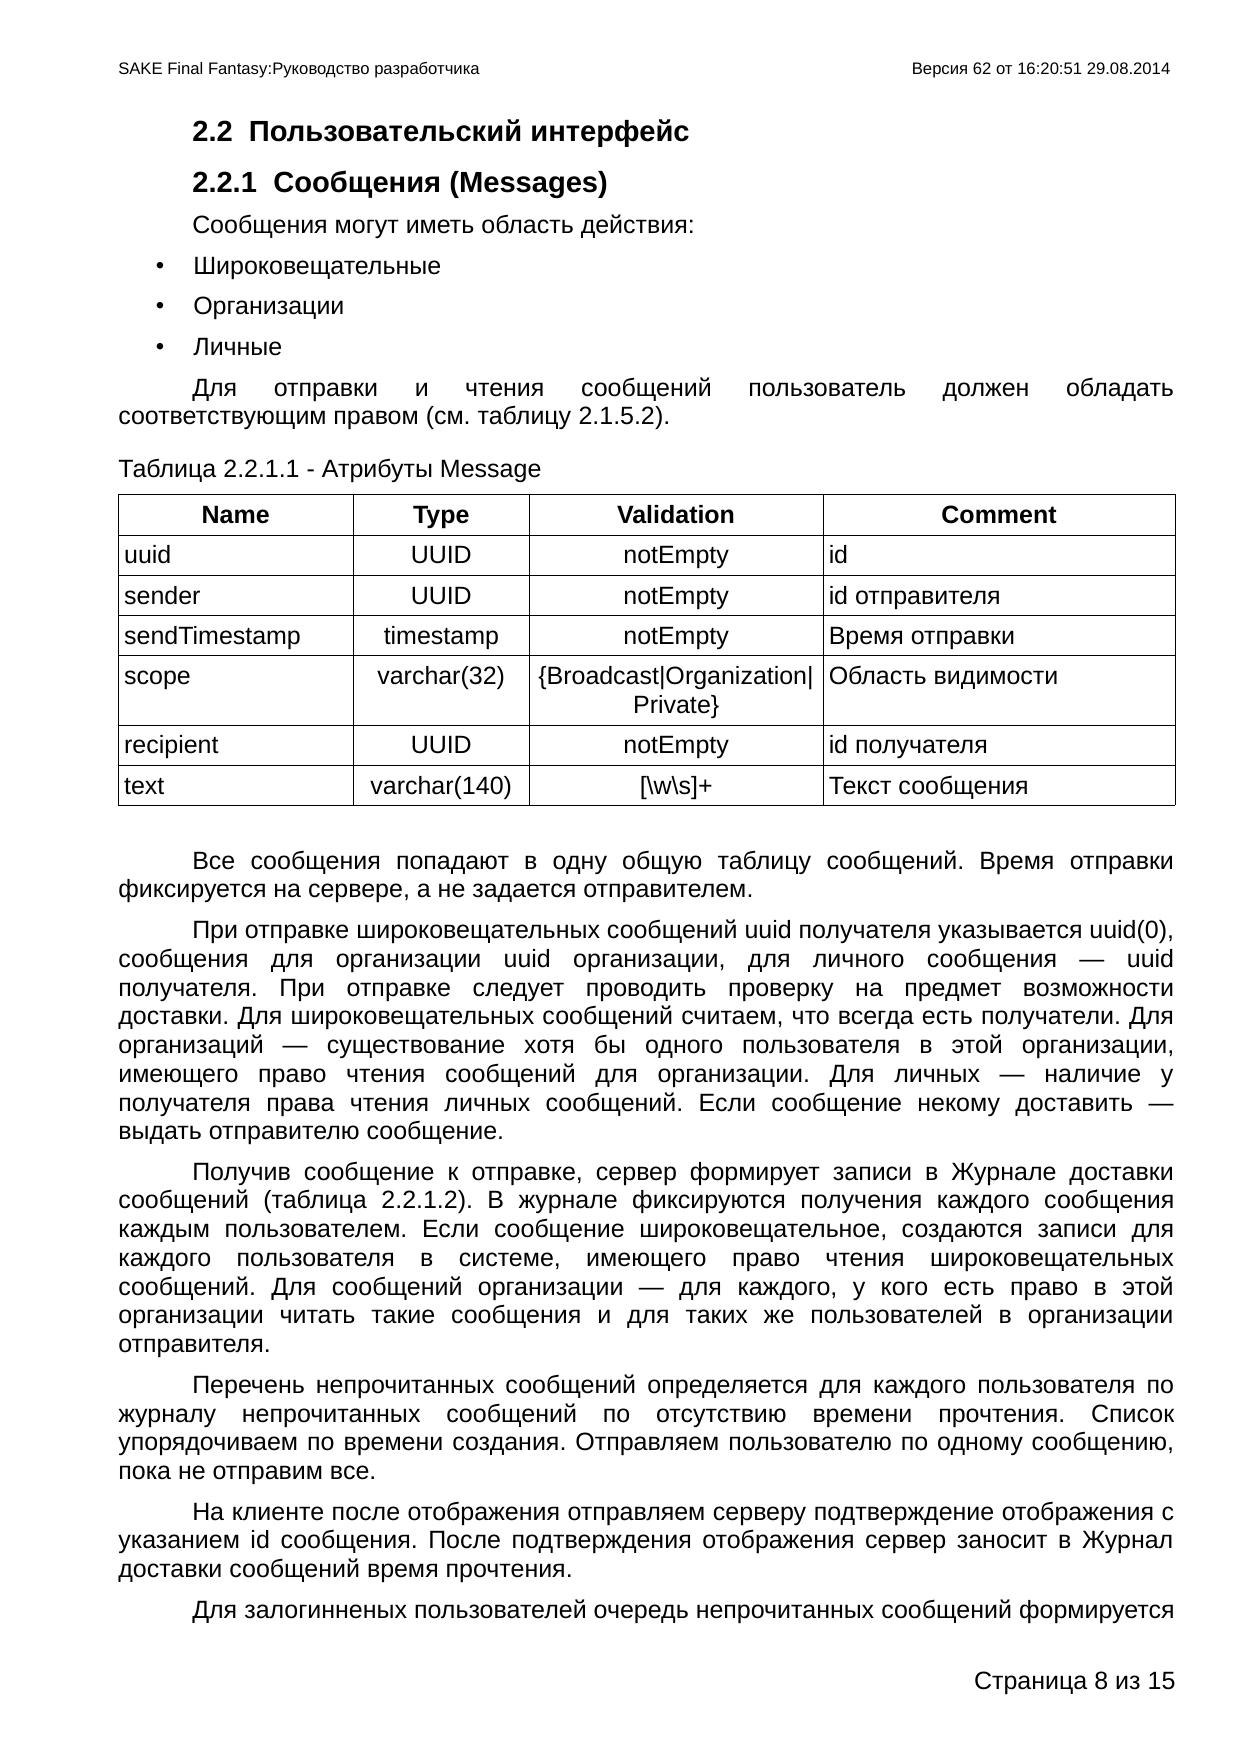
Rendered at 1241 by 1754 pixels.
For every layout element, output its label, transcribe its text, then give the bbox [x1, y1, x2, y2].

table_cell id получателя [824, 726, 1175, 765]
table_cell id [824, 536, 1175, 575]
table_header Validation [530, 495, 823, 534]
list Широковещательные [156, 251, 1175, 279]
text На клиенте после отображения отправляем серверу подтверждение отображения с указанием id сообщения. После подтверждения отображения сервер заносит в Журнал доставки сообщений время прочтения. [118, 1497, 1175, 1583]
subtitle Пользовательский интерфейс [118, 114, 1175, 147]
table_cell {Broadcast|Organization|Private} [530, 656, 823, 724]
text Получив сообщение к отправке, сервер формирует записи в Журнале доставки сообщений (таблица 2.2.1.2). В журнале фиксируются получения каждого сообщения каждым пользователем. Если сообщение широковещательное, создаются записи для каждого пользователя в системе, имеющего право чтения широковещательных сообщений. Для сообщений организации — для каждого, у кого есть право в этой организации читать такие сообщения и для таких же пользователей в организации отправителя. [118, 1157, 1175, 1358]
text Для залогинненых пользователей очередь непрочитанных сообщений формируется [118, 1594, 1175, 1623]
table_cell varchar(140) [354, 766, 529, 805]
list Личные [156, 332, 1175, 361]
table_cell notEmpty [530, 536, 823, 575]
table_cell text [119, 766, 353, 805]
table_cell Время отправки [824, 616, 1175, 655]
table_cell UUID [354, 576, 529, 615]
table_cell notEmpty [530, 616, 823, 655]
table_cell recipient [119, 726, 353, 765]
table_cell Область видимости [824, 656, 1175, 724]
table_cell sender [119, 576, 353, 615]
text Таблица 2.2.1.1 - Атрибуты Message [118, 454, 1175, 482]
text При отправке широковещательных сообщений uuid получателя указывается uuid(0), сообщения для организации uuid организации, для личного сообщения — uuid получателя. При отправке следует проводить проверку на предмет возможности доставки. Для широковещательных сообщений считаем, что всегда есть получатели. Для организаций — существование хотя бы одного пользователя в этой организации, имеющего право чтения сообщений для организации. Для личных — наличие у получателя права чтения личных сообщений. Если сообщение некому доставить — выдать отправителю сообщение. [118, 915, 1175, 1145]
text Сообщения могут иметь область действия: [118, 210, 1175, 239]
table_cell timestamp [354, 616, 529, 655]
text Для отправки и чтения сообщений пользователь должен обладать соответствующим правом (см. таблицу 2.1.5.2). [118, 373, 1175, 430]
table_header Type [354, 495, 529, 534]
text Перечень непрочитанных сообщений определяется для каждого пользователя по журналу непрочитанных сообщений по отсутствию времени прочтения. Список упорядочиваем по времени создания. Отправляем пользователю по одному сообщению, пока не отправим все. [118, 1370, 1175, 1485]
table_cell sendTimestamp [119, 616, 353, 655]
table_cell id отправителя [824, 576, 1175, 615]
table_cell uuid [119, 536, 353, 575]
table_cell scope [119, 656, 353, 724]
subtitle Сообщения (Messages) [118, 165, 1175, 198]
table_cell UUID [354, 536, 529, 575]
table_cell notEmpty [530, 576, 823, 615]
text Все сообщения попадают в одну общую таблицу сообщений. Время отправки фиксируется на сервере, а не задается отправителем. [118, 846, 1175, 903]
table_header Name [119, 495, 353, 534]
table_cell notEmpty [530, 726, 823, 765]
table_header Comment [824, 495, 1175, 534]
table_cell [\w\s]+ [530, 766, 823, 805]
table_cell UUID [354, 726, 529, 765]
table_cell varchar(32) [354, 656, 529, 724]
table_cell Текст сообщения [824, 766, 1175, 805]
list Организации [156, 291, 1175, 320]
